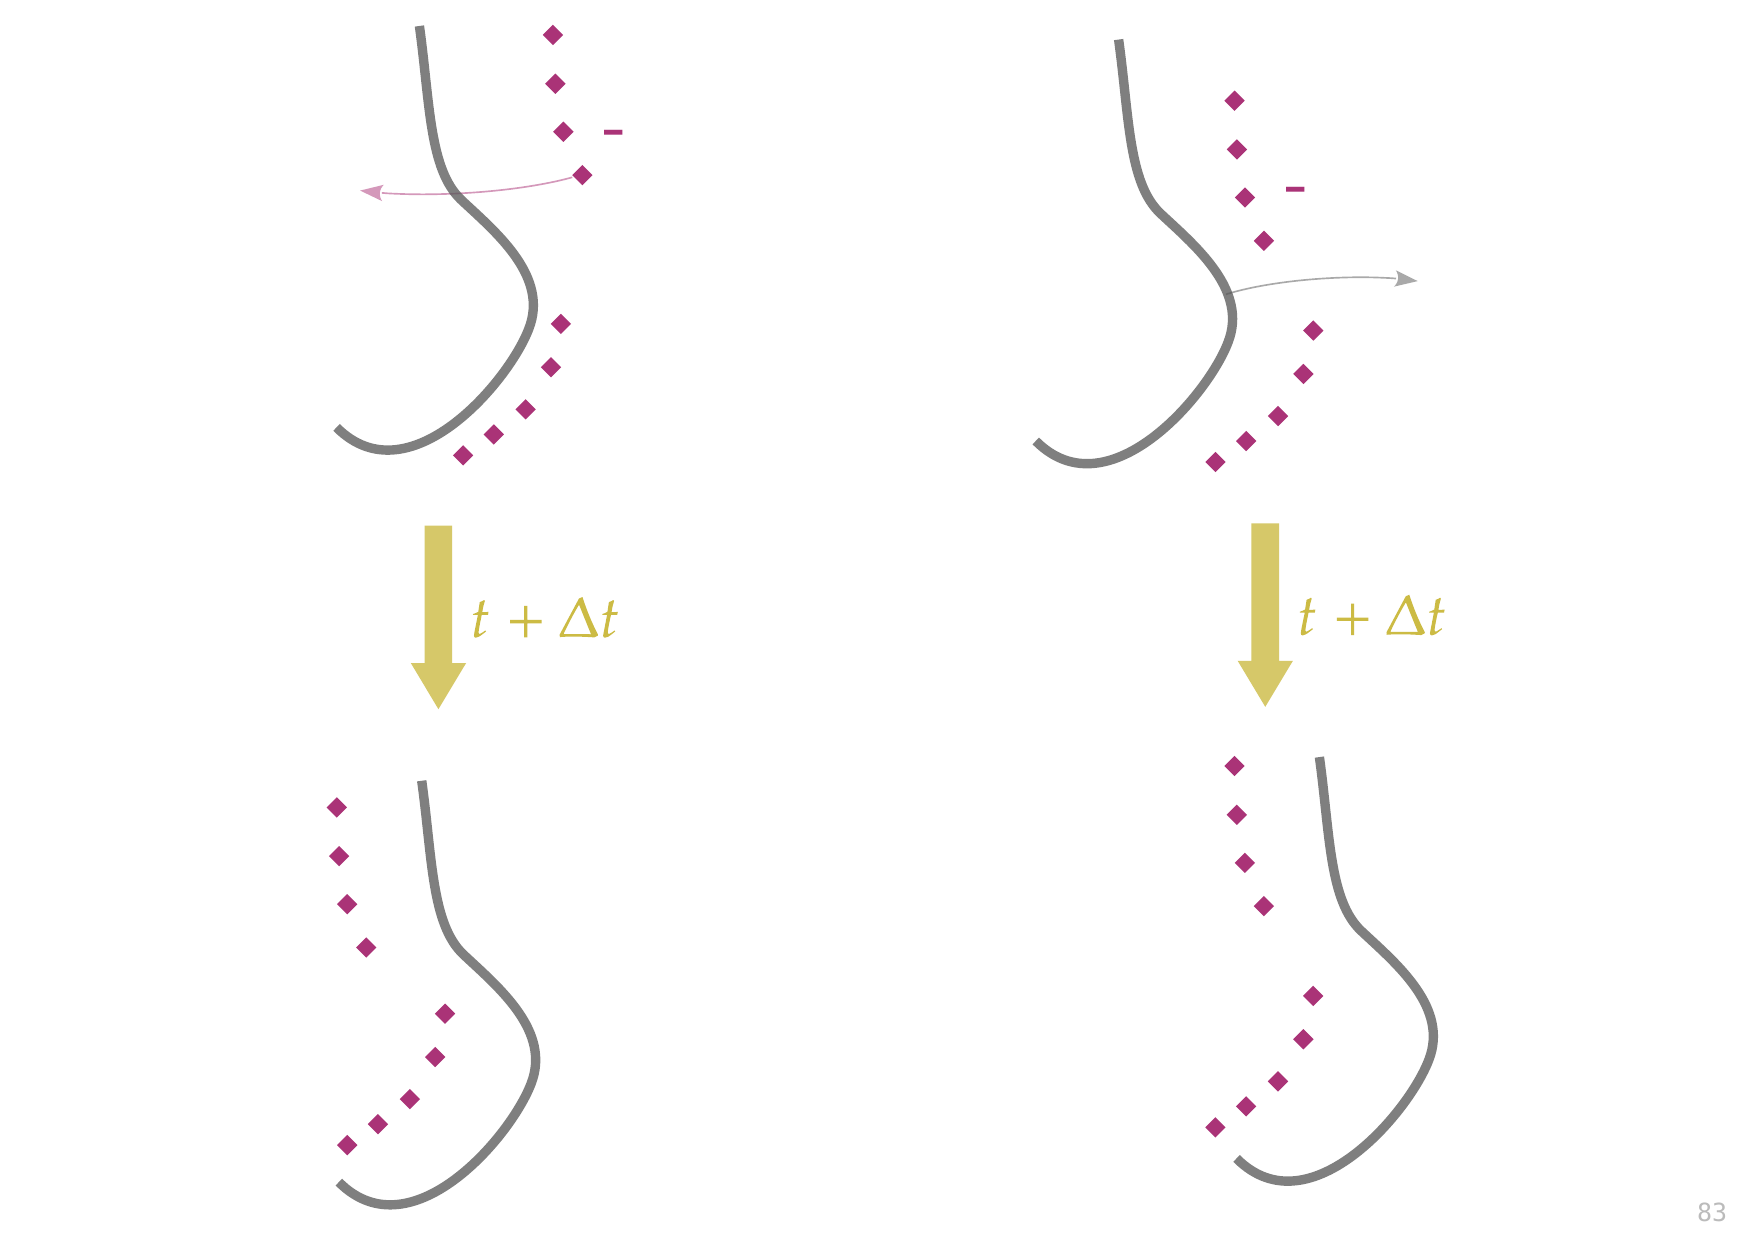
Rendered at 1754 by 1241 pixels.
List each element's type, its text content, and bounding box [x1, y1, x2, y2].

text_box [337, 1134, 358, 1156]
text_box [326, 797, 347, 818]
text_box [425, 1046, 446, 1068]
text_box [540, 357, 562, 378]
text_box [545, 73, 566, 94]
text_box [356, 937, 377, 958]
text_box [1267, 405, 1289, 427]
text_box [559, 597, 598, 638]
text_box [1224, 90, 1245, 111]
text_box [510, 605, 542, 638]
text_box [1299, 597, 1316, 636]
text_box [550, 313, 572, 335]
text_box [1253, 895, 1275, 917]
text_box [572, 164, 593, 186]
text_box [1237, 523, 1293, 707]
text_box [1226, 804, 1248, 825]
text_box [602, 600, 618, 638]
text_box [1235, 1096, 1257, 1117]
text_box [367, 1114, 389, 1135]
text_box [1226, 139, 1248, 160]
text_box [337, 894, 358, 915]
text_box [1205, 1117, 1226, 1138]
text_box [410, 525, 467, 710]
text_box [1205, 451, 1226, 473]
text_box [1267, 1071, 1289, 1092]
text_box [399, 1088, 421, 1110]
text_box [553, 121, 574, 142]
text_box [472, 600, 489, 638]
text_box – [587, 90, 640, 149]
text_box [1253, 230, 1275, 251]
text_box [452, 445, 474, 466]
text_box [542, 24, 564, 46]
text_box [1293, 1029, 1314, 1050]
text_box [1234, 187, 1256, 208]
text_box [1224, 755, 1245, 777]
text_box – [1269, 147, 1322, 206]
text_box [1386, 594, 1425, 636]
text_box [483, 424, 504, 445]
text_box [1236, 430, 1257, 452]
text_box [1303, 985, 1324, 1007]
text_box [1429, 597, 1445, 636]
text_box [328, 846, 350, 867]
text_box [1234, 852, 1256, 873]
text_box [1293, 363, 1314, 385]
text_box [1336, 603, 1369, 636]
text_box [1303, 320, 1324, 341]
text_box [434, 1003, 456, 1024]
text_box [515, 399, 536, 420]
